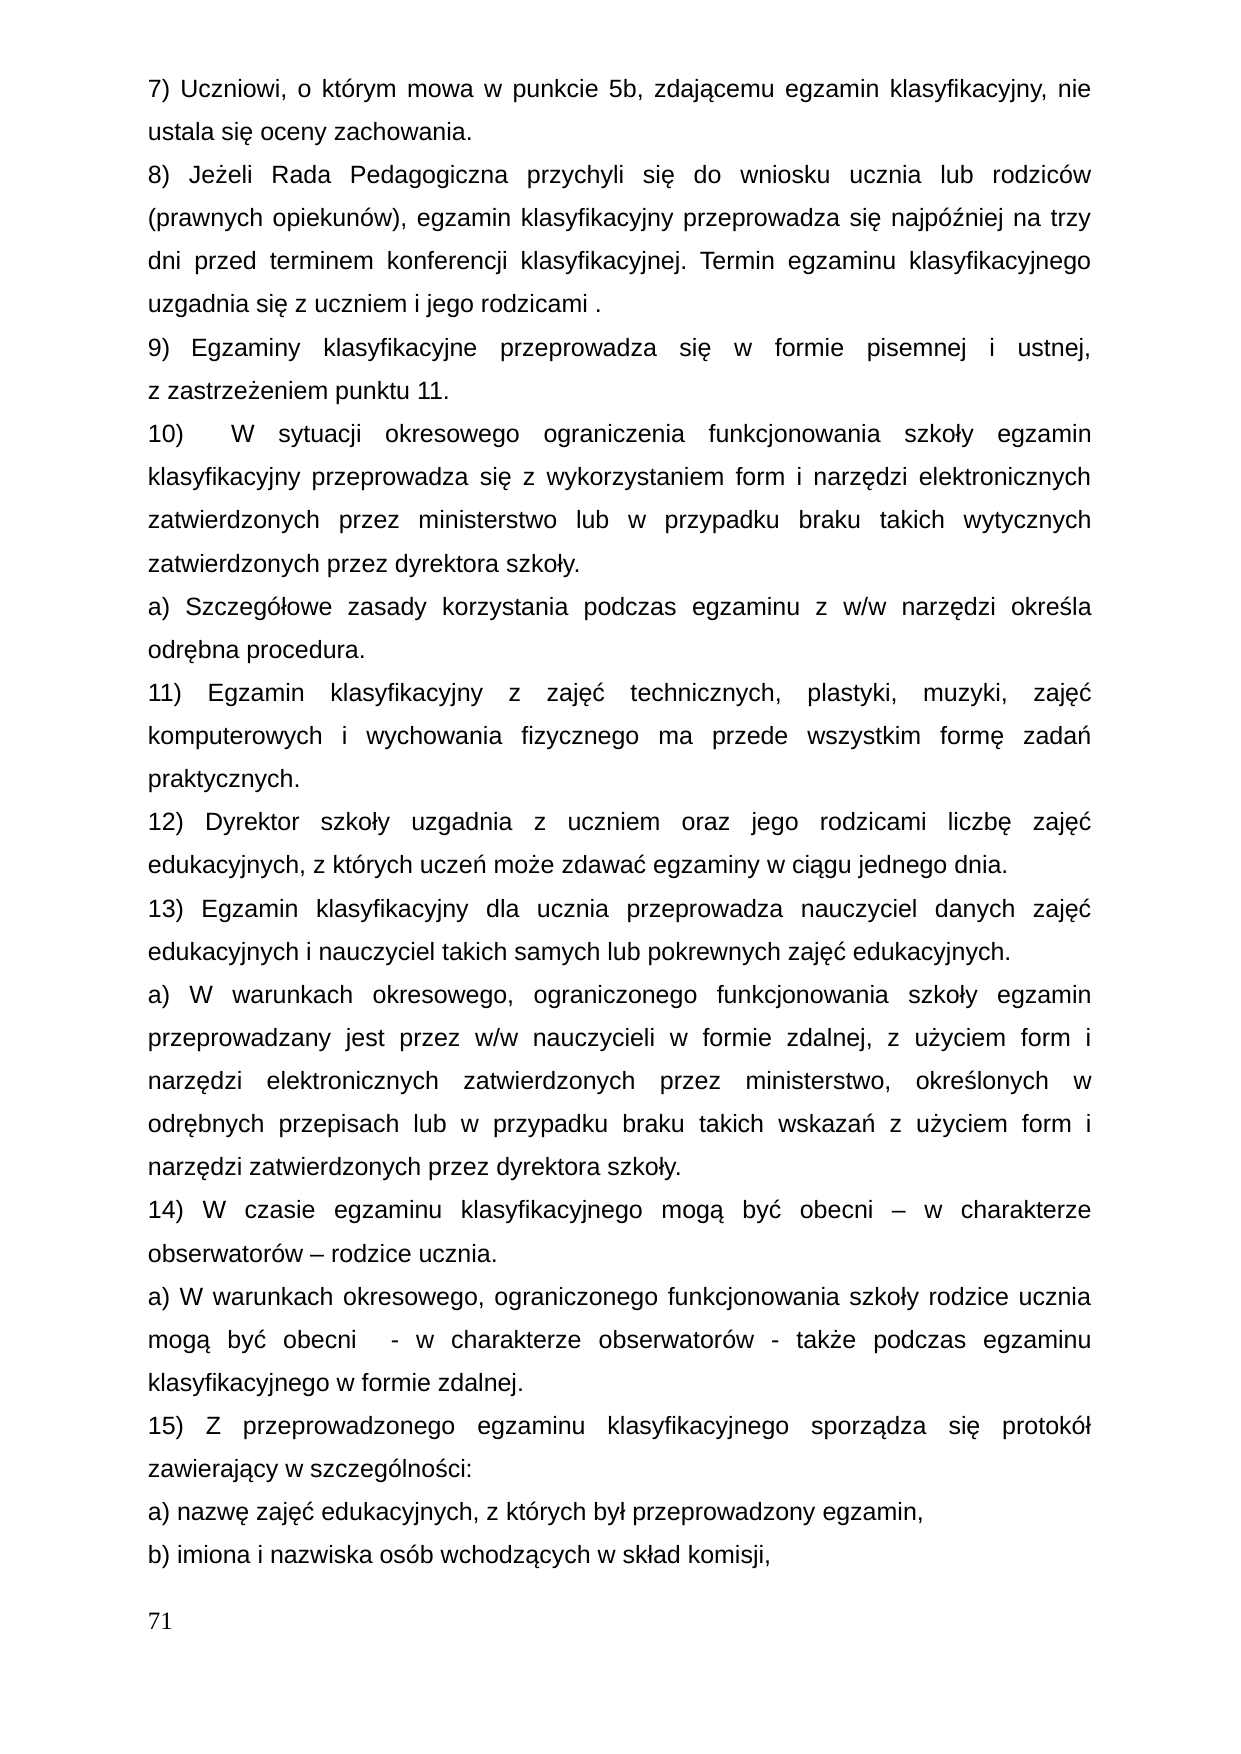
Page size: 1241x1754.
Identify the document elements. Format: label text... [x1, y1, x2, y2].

text 10) W sytuacji okresowego ograniczenia funkcjonowania szkoły egzamin klasyfikacyjny przeprowadza się z wykorzystaniem form i narzędzi elektronicznych zatwierdzonych przez ministerstwo lub w przypadku braku takich wytycznych zatwierdzonych przez dyrektora szkoły. [148, 419, 1093, 577]
text a) Szczegółowe zasady korzystania podczas egzaminu z w/w narzędzi określa odrębna procedura. [148, 592, 1093, 663]
text b) imiona i nazwiska osób wchodzących w skład komisji, [148, 1540, 1093, 1569]
text a) nazwę zajęć edukacyjnych, z których był przeprowadzony egzamin, [148, 1497, 1093, 1526]
text 7) Uczniowi, o którym mowa w punkcie 5b, zdającemu egzamin klasyfikacyjny, nie ustala się oceny zachowania. [148, 74, 1093, 146]
text 13) Egzamin klasyfikacyjny dla ucznia przeprowadza nauczyciel danych zajęć edukacyjnych i nauczyciel takich samych lub pokrewnych zajęć edukacyjnych. [148, 893, 1093, 965]
text a) W warunkach okresowego, ograniczonego funkcjonowania szkoły rodzice ucznia mogą być obecni - w charakterze obserwatorów - także podczas egzaminu klasyfikacyjnego w formie zdalnej. [148, 1282, 1093, 1397]
text 11) Egzamin klasyfikacyjny z zajęć technicznych, plastyki, muzyki, zajęć komputerowych i wychowania fizycznego ma przede wszystkim formę zadań praktycznych. [148, 678, 1093, 793]
text 15) Z przeprowadzonego egzaminu klasyfikacyjnego sporządza się protokół zawierający w szczególności: [148, 1411, 1093, 1483]
text 8) Jeżeli Rada Pedagogiczna przychyli się do wniosku ucznia lub rodziców (prawnych opiekunów), egzamin klasyfikacyjny przeprowadza się najpóźniej na trzy dni przed terminem konferencji klasyfikacyjnej. Termin egzaminu klasyfikacyjnego uzgadnia się z uczniem i jego rodzicami . [148, 160, 1093, 318]
text a) W warunkach okresowego, ograniczonego funkcjonowania szkoły egzamin przeprowadzany jest przez w/w nauczycieli w formie zdalnej, z użyciem form i narzędzi elektronicznych zatwierdzonych przez ministerstwo, określonych w odrębnych przepisach lub w przypadku braku takich wskazań z użyciem form i narzędzi zatwierdzonych przez dyrektora szkoły. [148, 980, 1093, 1181]
text 14) W czasie egzaminu klasyfikacyjnego mogą być obecni – w charakterze obserwatorów – rodzice ucznia. [148, 1195, 1093, 1267]
text 12) Dyrektor szkoły uzgadnia z uczniem oraz jego rodzicami liczbę zajęć edukacyjnych, z których uczeń może zdawać egzaminy w ciągu jednego dnia. [148, 807, 1093, 879]
text 9) Egzaminy klasyfikacyjne przeprowadza się w formie pisemnej i ustnej, z zastrzeżeniem punktu 11. [148, 332, 1093, 405]
